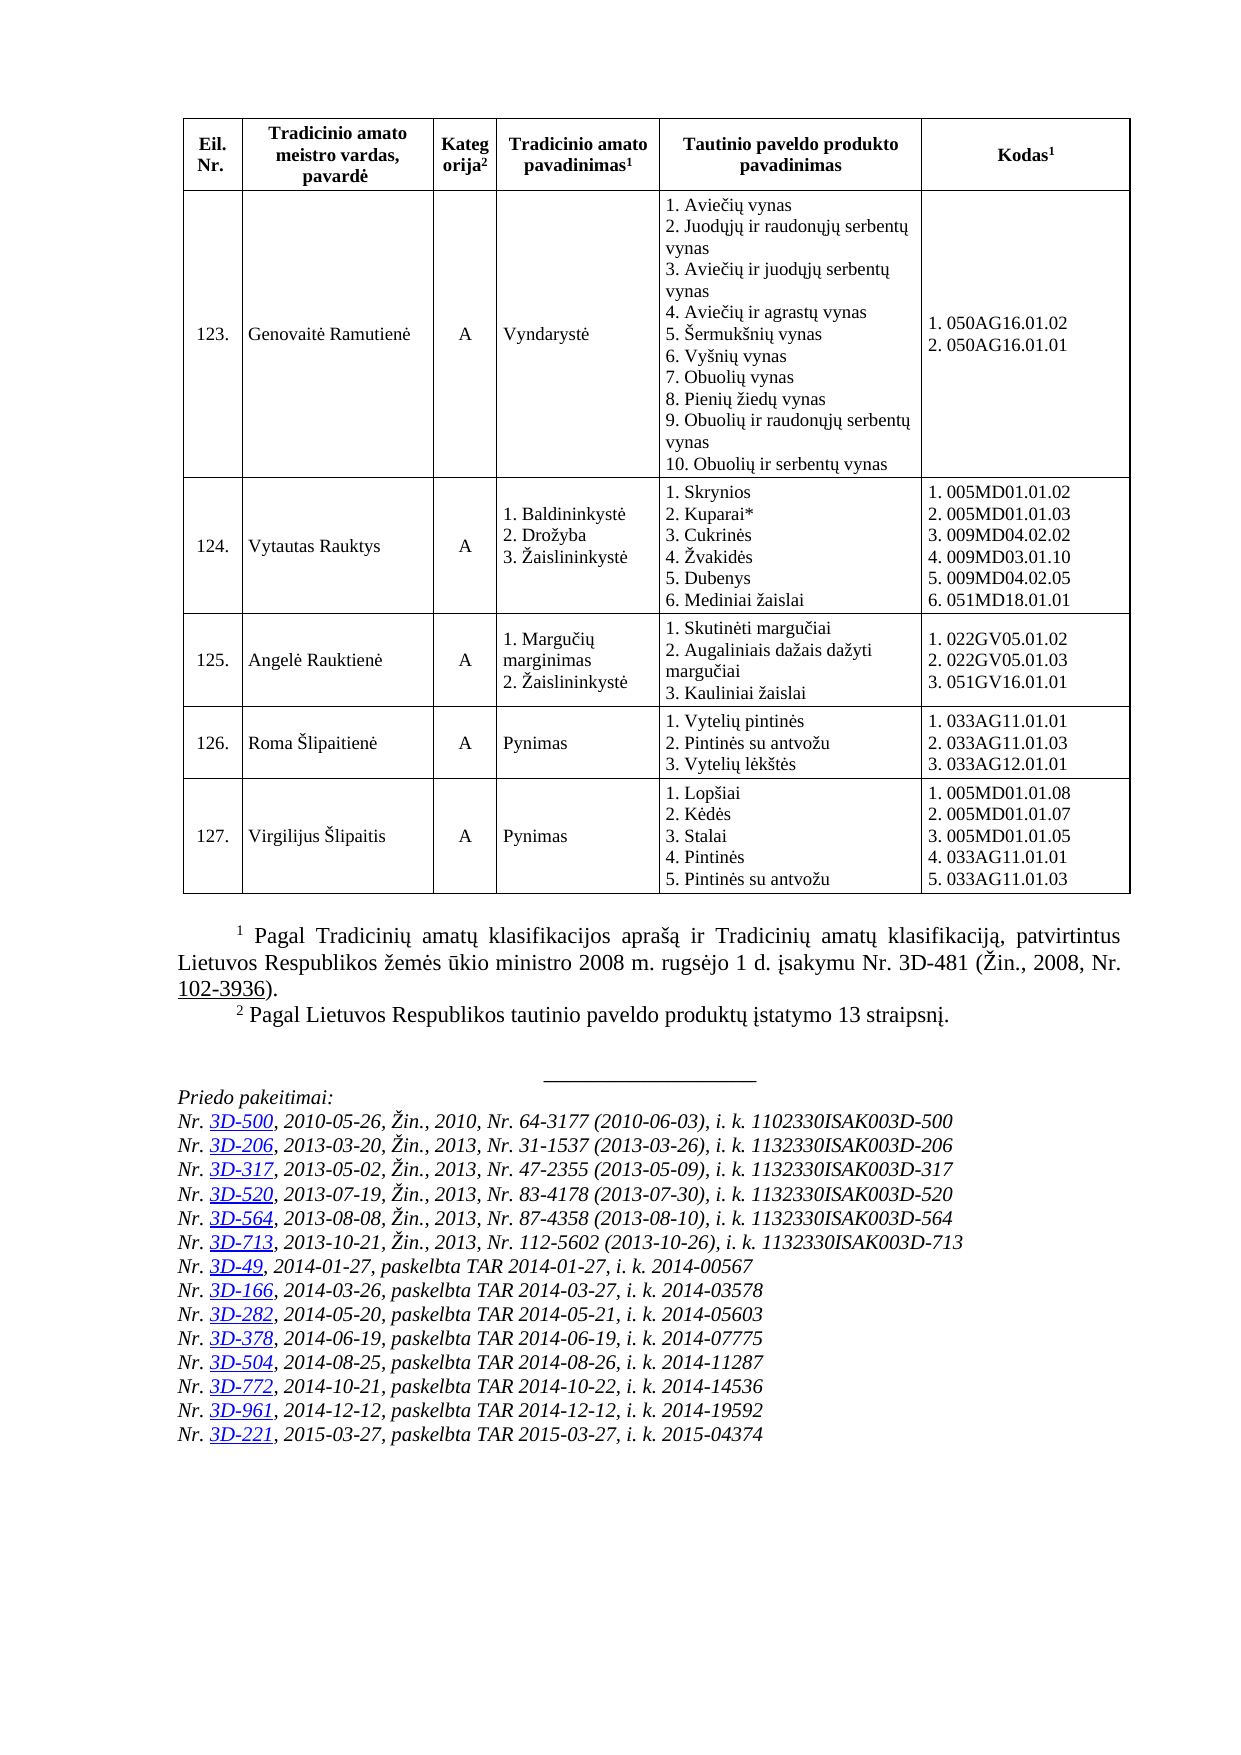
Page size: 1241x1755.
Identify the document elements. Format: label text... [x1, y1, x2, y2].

text Nr. 3D-49, 2014-01-27, paskelbta TAR 2014-01-27, i. k. 2014-00567 [177, 1254, 1122, 1278]
table_cell 124. [184, 478, 242, 613]
table_cell Vytautas Rauktys [243, 478, 433, 613]
text Nr. 3D-504, 2014-08-25, paskelbta TAR 2014-08-26, i. k. 2014-11287 [177, 1350, 1122, 1374]
table_cell 1. 033AG11.01.01 2. 033AG11.01.03 3. 033AG12.01.01 [922, 707, 1129, 778]
table_cell A [434, 779, 496, 892]
table_header Tradicinio amato meistro vardas, pavardė [243, 119, 433, 190]
table_cell Vyndarystė [497, 191, 659, 477]
text Nr. 3D-378, 2014-06-19, paskelbta TAR 2014-06-19, i. k. 2014-07775 [177, 1326, 1122, 1350]
table_cell Virgilijus Šlipaitis [243, 779, 433, 892]
table_cell Pynimas [497, 779, 659, 892]
text Nr. 3D-520, 2013-07-19, Žin., 2013, Nr. 83-4178 (2013-07-30), i. k. 1132330ISAK003D-520 [177, 1181, 1122, 1206]
table_cell 1. Skrynios 2. Kuparai* 3. Cukrinės 4. Žvakidės 5. Dubenys 6. Mediniai žaislai [660, 478, 921, 613]
table_cell 127. [184, 779, 242, 892]
text Nr. 3D-961, 2014-12-12, paskelbta TAR 2014-12-12, i. k. 2014-19592 [177, 1398, 1122, 1422]
text Nr. 3D-221, 2015-03-27, paskelbta TAR 2015-03-27, i. k. 2015-04374 [177, 1422, 1122, 1446]
table_cell Roma Šlipaitienė [243, 707, 433, 778]
table_header Kodas1 [922, 119, 1129, 190]
table_header Tautinio paveldo produkto pavadinimas [660, 119, 921, 190]
table_cell A [434, 478, 496, 613]
table_cell Genovaitė Ramutienė [243, 191, 433, 477]
table_cell 1. 005MD01.01.08 2. 005MD01.01.07 3. 005MD01.01.05 4. 033AG11.01.01 5. 033AG11.01.03 [922, 779, 1129, 892]
table_header Tradicinio amato pavadinimas1 [497, 119, 659, 190]
table_cell 1. Vytelių pintinės 2. Pintinės su antvožu 3. Vytelių lėkštės [660, 707, 921, 778]
table_cell 1. 050AG16.01.02 2. 050AG16.01.01 [922, 191, 1129, 477]
text Nr. 3D-564, 2013-08-08, Žin., 2013, Nr. 87-4358 (2013-08-10), i. k. 1132330ISAK003D-564 [177, 1206, 1122, 1229]
table_cell 1. Margučių marginimas 2. Žaislininkystė [497, 614, 659, 706]
text Nr. 3D-206, 2013-03-20, Žin., 2013, Nr. 31-1537 (2013-03-26), i. k. 1132330ISAK003D-206 [177, 1133, 1122, 1157]
text Priedo pakeitimai: [177, 1085, 1122, 1109]
table_cell 1. Lopšiai 2. Kėdės 3. Stalai 4. Pintinės 5. Pintinės su antvožu [660, 779, 921, 892]
text Nr. 3D-500, 2010-05-26, Žin., 2010, Nr. 64-3177 (2010-06-03), i. k. 1102330ISAK003D-500 [177, 1109, 1122, 1133]
text _________________ [177, 1056, 1122, 1085]
table_cell A [434, 614, 496, 706]
text Nr. 3D-772, 2014-10-21, paskelbta TAR 2014-10-22, i. k. 2014-14536 [177, 1374, 1122, 1398]
table_cell 125. [184, 614, 242, 706]
table_cell Angelė Rauktienė [243, 614, 433, 706]
table_header Kategorija2 [434, 119, 496, 190]
table_header Eil. Nr. [184, 119, 242, 190]
text Nr. 3D-282, 2014-05-20, paskelbta TAR 2014-05-21, i. k. 2014-05603 [177, 1302, 1122, 1326]
table_cell 1. 005MD01.01.02 2. 005MD01.01.03 3. 009MD04.02.02 4. 009MD03.01.10 5. 009MD04.02.05 6. 051MD18.01.01 [922, 478, 1129, 613]
text Nr. 3D-713, 2013-10-21, Žin., 2013, Nr. 112-5602 (2013-10-26), i. k. 1132330ISAK003D-713 [177, 1229, 1122, 1254]
text Nr. 3D-317, 2013-05-02, Žin., 2013, Nr. 47-2355 (2013-05-09), i. k. 1132330ISAK003D-317 [177, 1157, 1122, 1181]
table_cell 1. Skutinėti margučiai 2. Augaliniais dažais dažyti margučiai 3. Kauliniai žaislai [660, 614, 921, 706]
table_cell A [434, 707, 496, 778]
text 1 Pagal Tradicinių amatų klasifikacijos aprašą ir Tradicinių amatų klasifikaciją, patvirtintus Lietuvos Respublikos žemės ūkio ministro 2008 m. rugsėjo 1 d. įsakymu Nr. 3D-481 (Žin., 2008, Nr. 102-3936). [177, 922, 1122, 1001]
table_cell 1. Aviečių vynas 2. Juodųjų ir raudonųjų serbentų vynas 3. Aviečių ir juodųjų serbentų vynas 4. Aviečių ir agrastų vynas 5. Šermukšnių vynas 6. Vyšnių vynas 7. Obuolių vynas 8. Pienių žiedų vynas 9. Obuolių ir raudonųjų serbentų vynas 10. Obuolių ir serbentų vynas [660, 191, 921, 477]
text Nr. 3D-166, 2014-03-26, paskelbta TAR 2014-03-27, i. k. 2014-03578 [177, 1278, 1122, 1302]
table_cell 126. [184, 707, 242, 778]
table_cell 1. Baldininkystė 2. Drožyba 3. Žaislininkystė [497, 478, 659, 613]
table_cell 1. 022GV05.01.02 2. 022GV05.01.03 3. 051GV16.01.01 [922, 614, 1129, 706]
table_cell Pynimas [497, 707, 659, 778]
table_cell 123. [184, 191, 242, 477]
table_cell A [434, 191, 496, 477]
text 2 Pagal Lietuvos Respublikos tautinio paveldo produktų įstatymo 13 straipsnį. [177, 1001, 1122, 1028]
